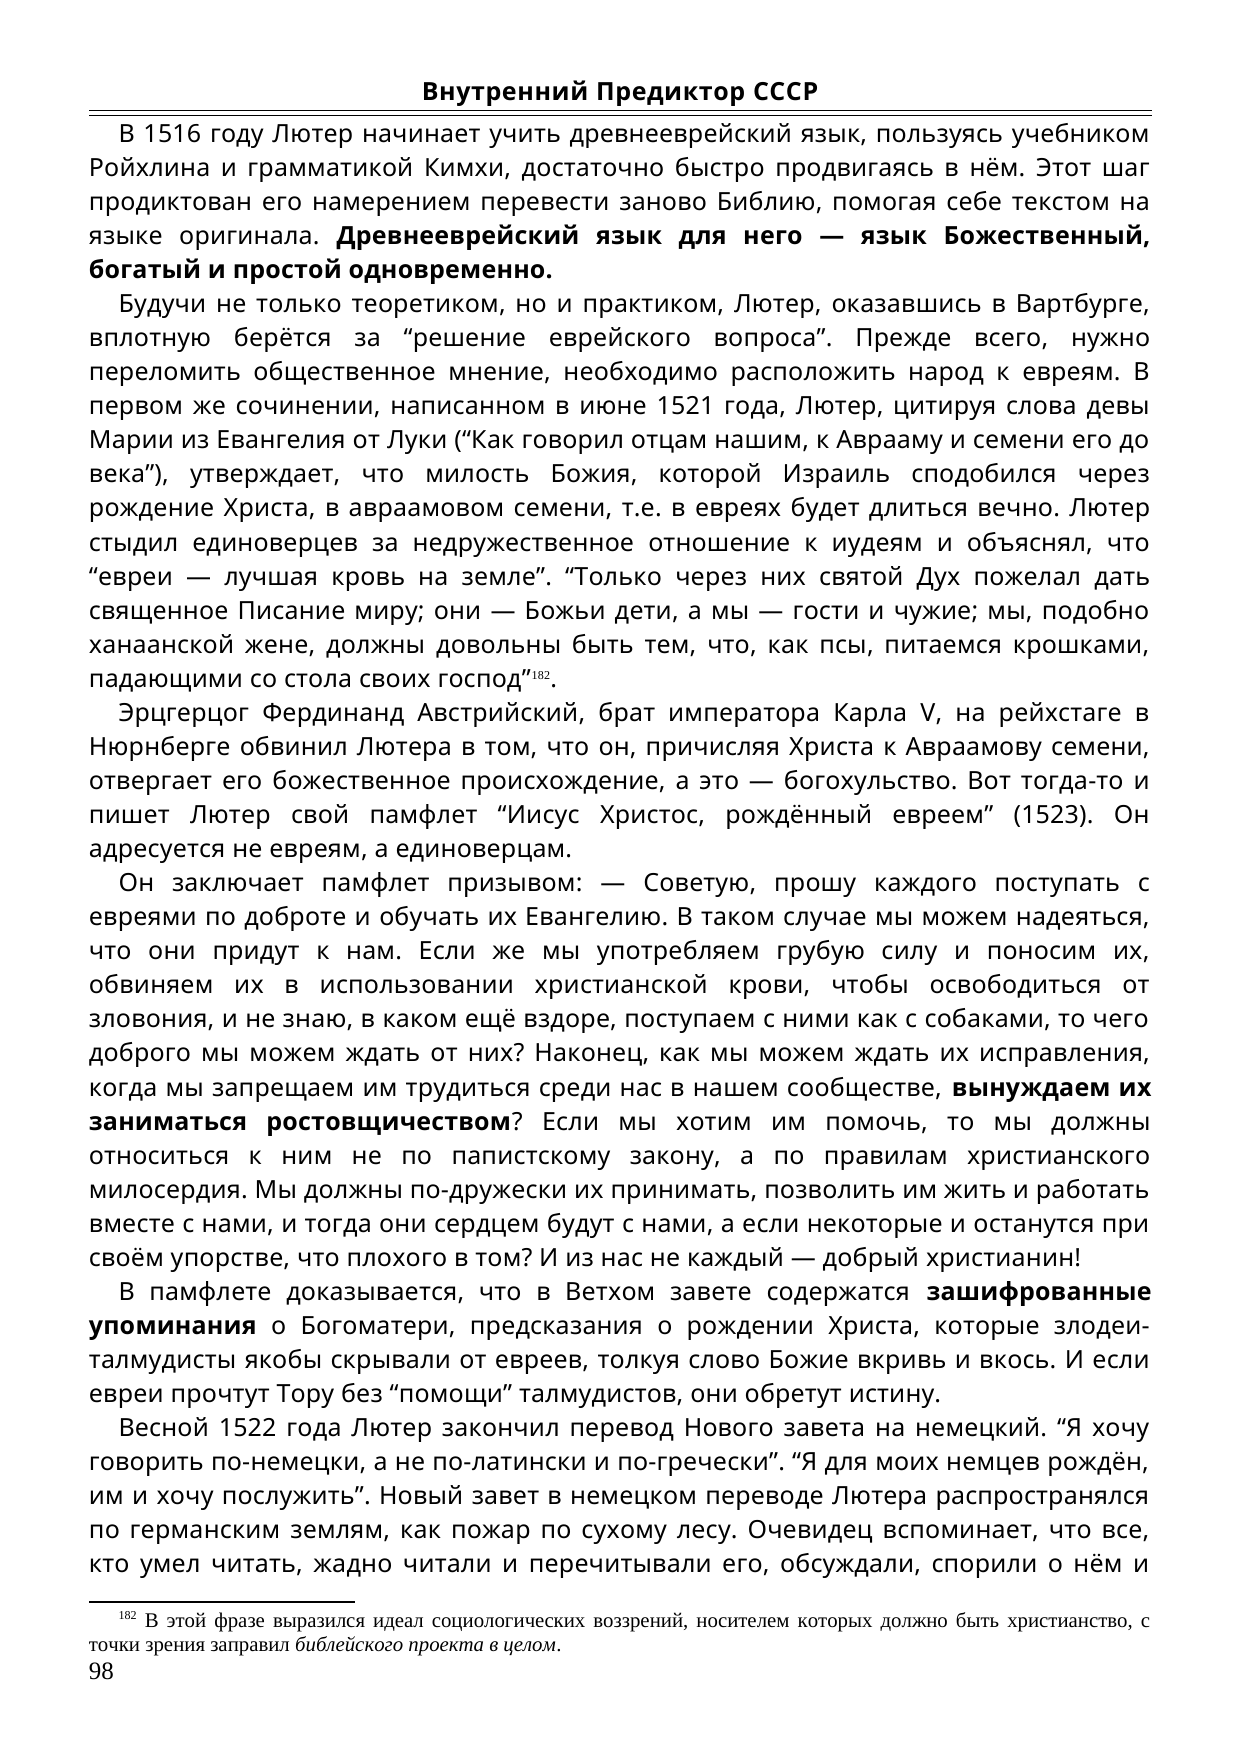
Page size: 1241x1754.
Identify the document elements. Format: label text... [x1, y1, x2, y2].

text Он заключает памфлет призывом: — Советую, прошу каждого поступать с евреями по доброте и обучать их Евангелию. В таком случае мы можем надеяться, что они придут к нам. Если же мы употребляем грубую силу и поносим их, обвиняем их в использовании христианской крови, чтобы освободиться от зловония, и не знаю, в каком ещё вздоре, поступаем с ними как с собаками, то чего доброго мы можем ждать от них? Наконец, как мы можем ждать их исправления, когда мы запрещаем им трудиться среди нас в нашем сообществе, вынуждаем их заниматься ростовщичеством? Если мы хотим им помочь, то мы должны относиться к ним не по папистскому закону, а по правилам христианского милосердия. Мы должны по-дружески их принимать, позволить им жить и работать вместе с нами, и тогда они сердцем будут с нами, а если некоторые и останутся при своём упорстве, что плохого в том? И из нас не каждый — добрый христианин! [89, 865, 1152, 1273]
text В этой фразе выразился идеал социологических воззрений, носителем которых должно быть христианство, с точки зрения заправил библейского проекта в целом. [89, 1608, 1152, 1656]
text В 1516 году Лютер начинает учить древнееврейский язык, пользуясь учебником Ройхлина и грамматикой Кимхи, достаточно быстро продвигаясь в нём. Этот шаг продиктован его намерением перевести заново Библию, помогая себе текстом на языке оригинала. Древнееврейский язык для него — язык Божественный, богатый и простой одновременно. [89, 116, 1152, 286]
text Будучи не только теоретиком, но и практиком, Лютер, оказавшись в Вартбурге, вплотную берётся за “решение еврейского вопроса”. Прежде всего, нужно переломить общественное мнение, необходимо расположить народ к евреям. В первом же сочинении, написанном в июне 1521 года, Лютер, цитируя слова девы Марии из Евангелия от Луки (“Как говорил отцам нашим, к Аврааму и семени его до века”), утверждает, что милость Божия, которой Израиль сподобился через рождение Христа, в авраамовом семени, т.е. в евреях будет длиться вечно. Лютер стыдил единоверцев за недружественное отношение к иудеям и объяснял, что “евреи — лучшая кровь на земле”. “Только через них святой Дух пожелал дать священное Писание миру; они — Божьи дети, а мы — гости и чужие; мы, подобно ханаанской жене, должны довольны быть тем, что, как псы, питаемся крошками, падающими со стола своих господ”. [89, 286, 1152, 694]
text Весной 1522 года Лютер закончил перевод Нового завета на немецкий. “Я хочу говорить по-немецки, а не по-латински и по-гречески”. “Я для моих немцев рождён, им и хочу послужить”. Новый завет в немецком переводе Лютера распространялся по германским землям, как пожар по сухому лесу. Очевидец вспоминает, что все, кто умел читать, жадно читали и перечитывали его, обсуждали, спорили о нём и [89, 1410, 1152, 1580]
text В памфлете доказывается, что в Ветхом завете содержатся зашифрованные упоминания о Богоматери, предсказания о рождении Христа, которые злодеи-талмудисты якобы скрывали от евреев, толкуя слово Божие вкривь и вкось. И если евреи прочтут Тору без “помощи” талмудистов, они обретут истину. [89, 1273, 1152, 1410]
text Эрцгерцог Фердинанд Австрийский, брат императора Карла V, на рейхстаге в Нюрнберге обвинил Лютера в том, что он, причисляя Христа к Авраамову семени, отвергает его божественное происхождение, а это — богохульство. Вот тогда-то и пишет Лютер свой памфлет “Иисус Христос, рождённый евреем” (1523). Он адресуется не евреям, а единоверцам. [89, 694, 1152, 865]
